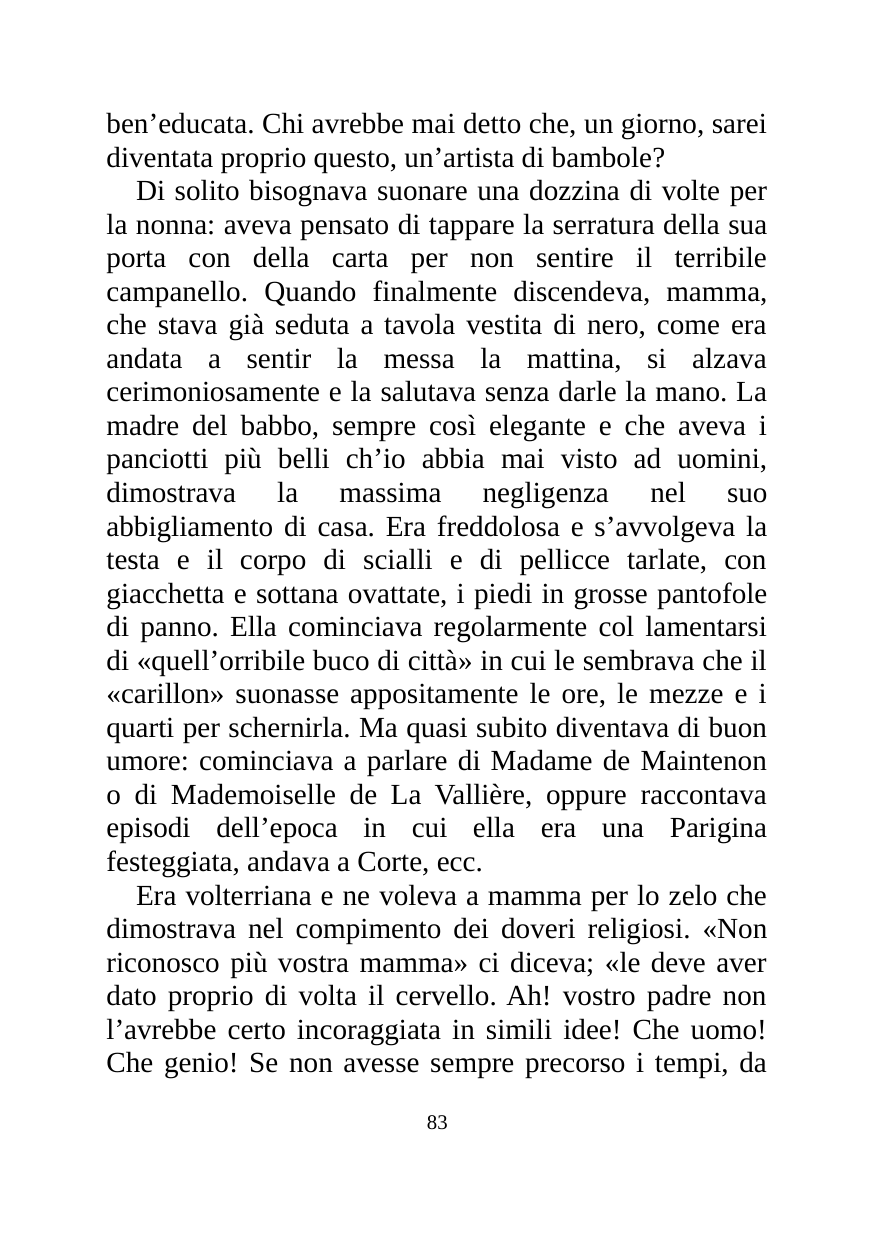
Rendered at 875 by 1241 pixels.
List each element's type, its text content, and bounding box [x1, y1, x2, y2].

text Di solito bisognava suonare una dozzina di volte per la nonna: aveva pensato di tappare la serratura della sua porta con della carta per non sentire il terribile campanello. Quando finalmente discendeva, mamma, che stava già seduta a tavola vestita di nero, come era andata a sentir la messa la mattina, si alzava cerimoniosamente e la salutava senza darle la mano. La madre del babbo, sempre così elegante e che aveva i panciotti più belli ch’io abbia mai visto ad uomini, dimostrava la massima negligenza nel suo abbigliamento di casa. Era freddolosa e s’avvolgeva la testa e il corpo di scialli e di pellicce tarlate, con giacchetta e sottana ovattate, i piedi in grosse pantofole di panno. Ella cominciava regolarmente col lamentarsi di «quell’orribile buco di città» in cui le sembrava che il «carillon» suonasse appositamente le ore, le mezze e i quarti per schernirla. Ma quasi subito diventava di buon umore: cominciava a parlare di Madame de Maintenon o di Mademoiselle de La Vallière, oppure raccontava episodi dell’epoca in cui ella era una Parigina festeggiata, andava a Corte, ecc. [106, 173, 768, 878]
text ben’educata. Chi avrebbe mai detto che, un giorno, sarei diventata proprio questo, un’artista di bambole? [106, 106, 768, 173]
text Era volterriana e ne voleva a mamma per lo zelo che dimostrava nel compimento dei doveri religiosi. «Non riconosco più vostra mamma» ci diceva; «le deve aver dato proprio di volta il cervello. Ah! vostro padre non l’avrebbe certo incoraggiata in simili idee! Che uomo! Che genio! Se non avesse sempre precorso i tempi, da [106, 878, 768, 1079]
